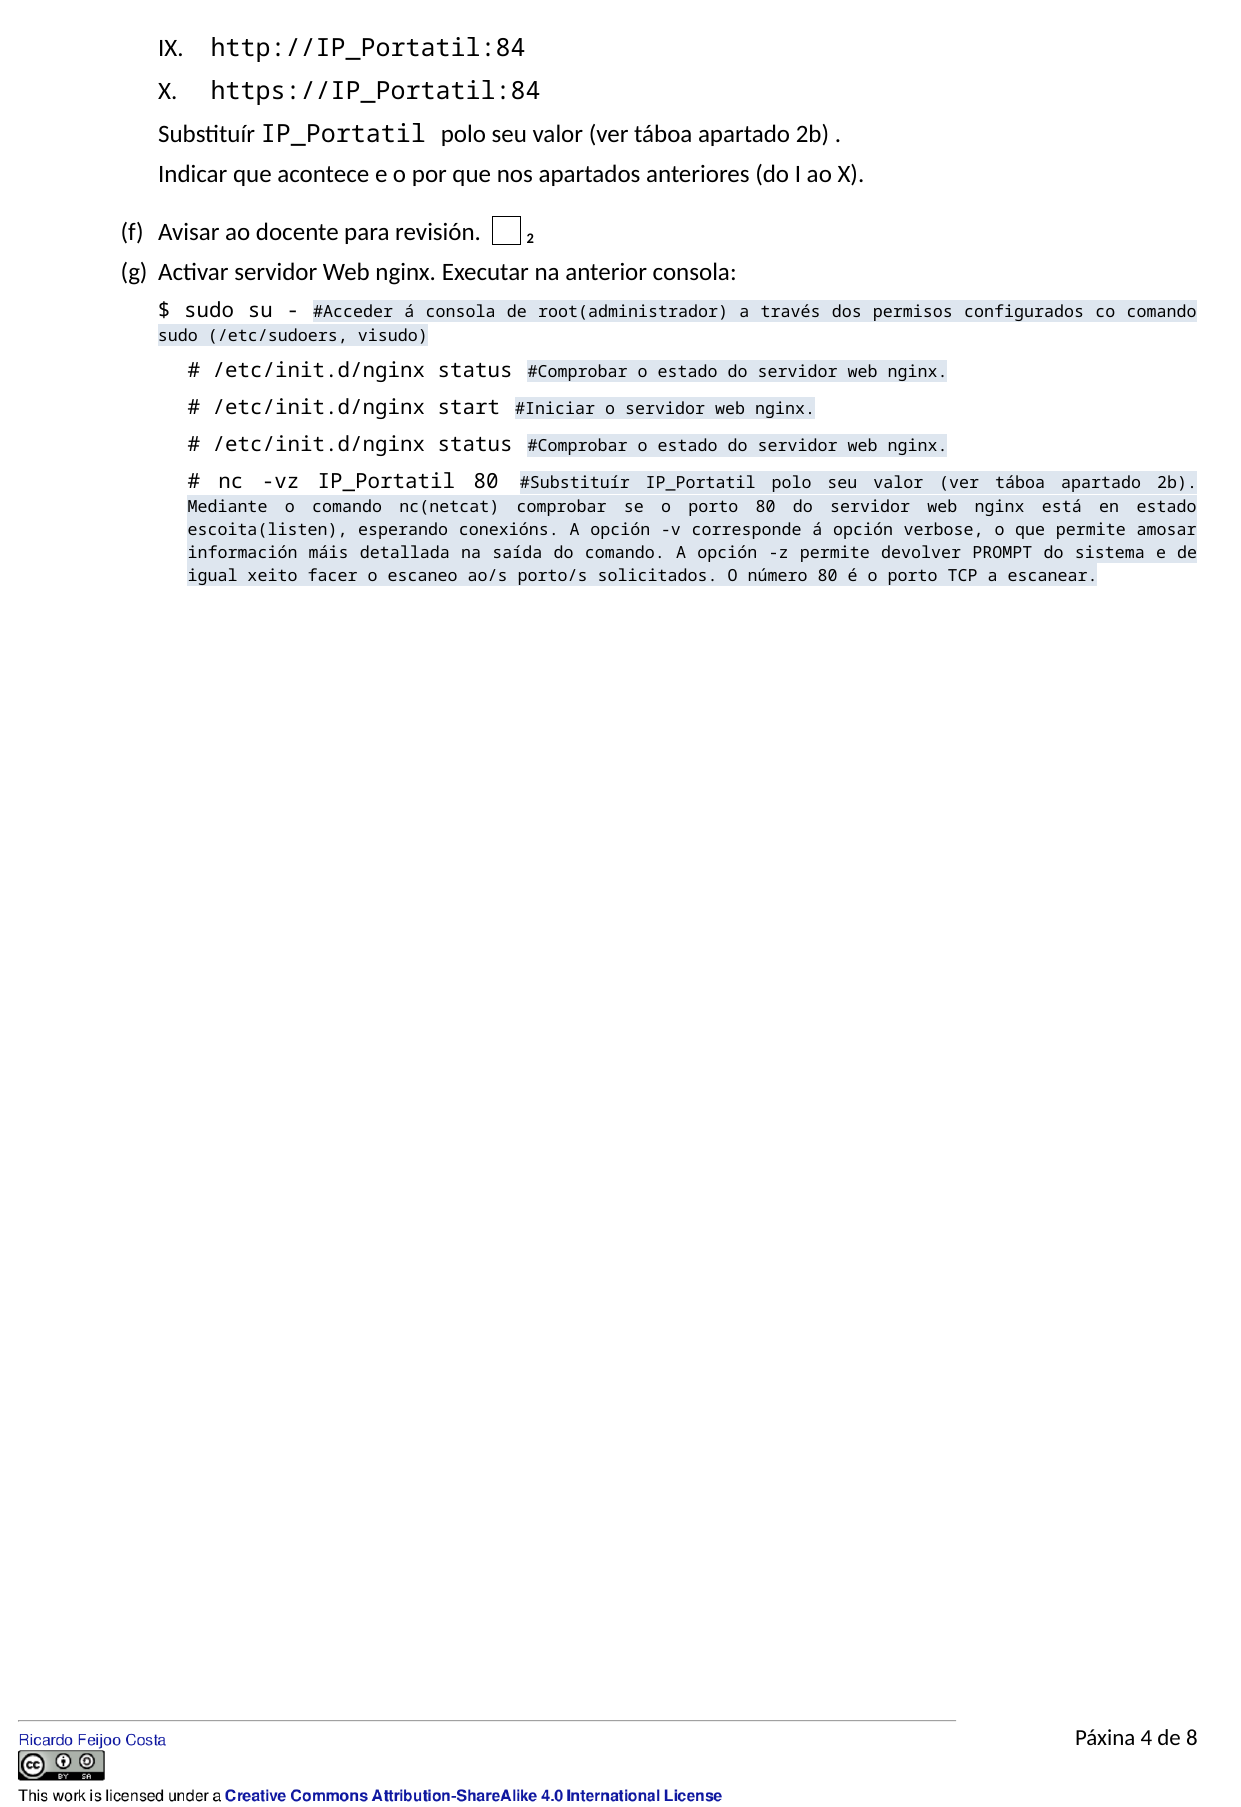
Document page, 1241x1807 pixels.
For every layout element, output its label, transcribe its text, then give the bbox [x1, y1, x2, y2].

list http://IP_Portatil:84 [158, 30, 1197, 64]
list # nc -vz IP_Portatil 80 #Substituír IP_Portatil polo seu valor (ver táboa apartado 2b). Mediante o comando nc(netcat) comprobar se o porto 80 do servidor web nginx está en estado escoita(listen), esperando conexións. A opción -v corresponde á opción verbose, o que permite amosar información máis detallada na saída do comando. A opción -z permite devolver PROMPT do sistema e de igual xeito facer o escaneo ao/s porto/s solicitados. O número 80 é o porto TCP a escanear. [152, 467, 1197, 586]
list $ sudo su - #Acceder á consola de root(administrador) a través dos permisos configurados co comando sudo (/etc/sudoers, visudo) [122, 295, 1197, 346]
list Activar servidor Web nginx. Executar na anterior consola: [120, 256, 1197, 286]
list # /etc/init.d/nginx start #Iniciar o servidor web nginx. [152, 392, 1197, 421]
list # /etc/init.d/nginx status #Comprobar o estado do servidor web nginx. [152, 429, 1197, 458]
list Indicar que acontece e o por que nos apartados anteriores (do I ao X). [120, 158, 1197, 189]
list Substituír IP_Portatil polo seu valor (ver táboa apartado 2b) . [120, 116, 1197, 149]
list Avisar ao docente para revisión. 2 [120, 217, 1197, 247]
picture [8, 1715, 957, 1806]
list https://IP_Portatil:84 [158, 73, 1197, 107]
list # /etc/init.d/nginx status #Comprobar o estado do servidor web nginx. [152, 355, 1197, 383]
